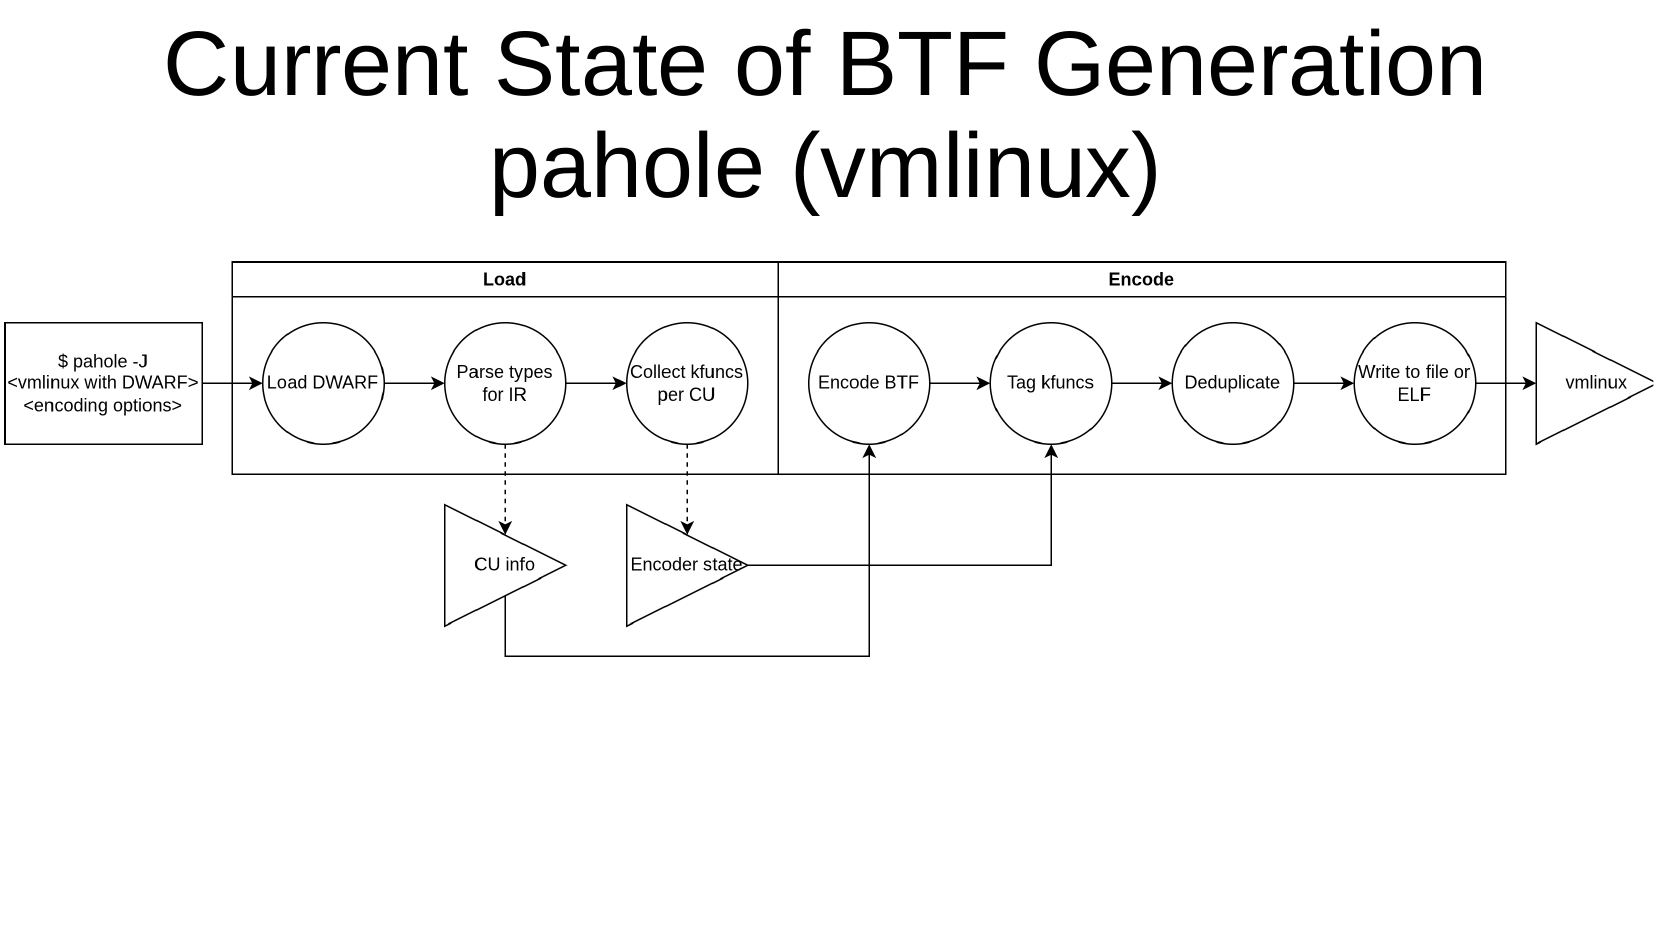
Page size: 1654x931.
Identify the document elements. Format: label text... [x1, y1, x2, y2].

picture [4, 261, 1654, 669]
title Current State of BTF Generation pahole (vmlinux) [82, 12, 1571, 218]
